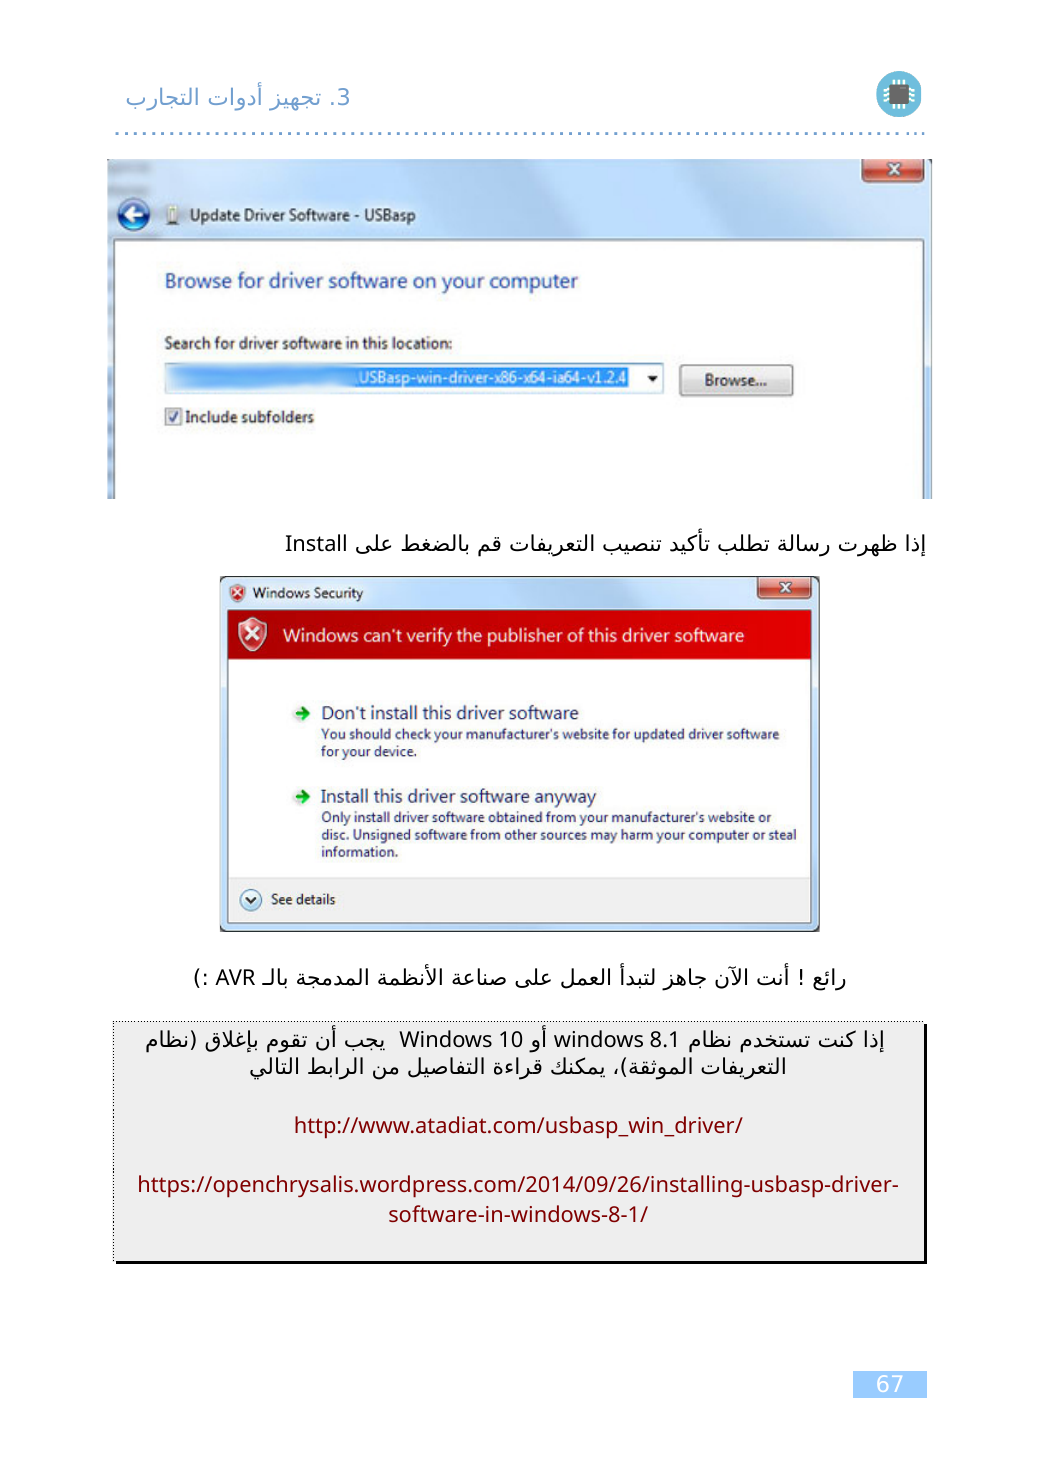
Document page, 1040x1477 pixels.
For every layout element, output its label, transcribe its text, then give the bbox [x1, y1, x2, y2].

text إذا كنت تستخدم نظام windows 8.1 أو Windows 10 يجب أن تقوم بإغلاق (نظام التعريفات الموثقة)، يمكنك قراءة التفاصيل من الرابط التالي [112, 1021, 924, 1077]
picture [107, 159, 933, 499]
picture [219, 576, 820, 932]
text رائع ! أنت اﻵن جاهز لتبدأ العمل على صناعة اﻷنظمة المدمجة بالـ AVR :) [112, 962, 927, 992]
text https://openchrysalis.wordpress.com/2014/09/26/installing-usbasp-driver-software-in-windows-8-1/ [112, 1166, 924, 1226]
picture [876, 71, 922, 117]
text إذا ظهرت رسالة تطلب تأكيد تنصيب التعريفات قم بالضغط على Install [112, 528, 927, 558]
text http://www.atadiat.com/usbasp_win_driver/ [112, 1106, 924, 1136]
